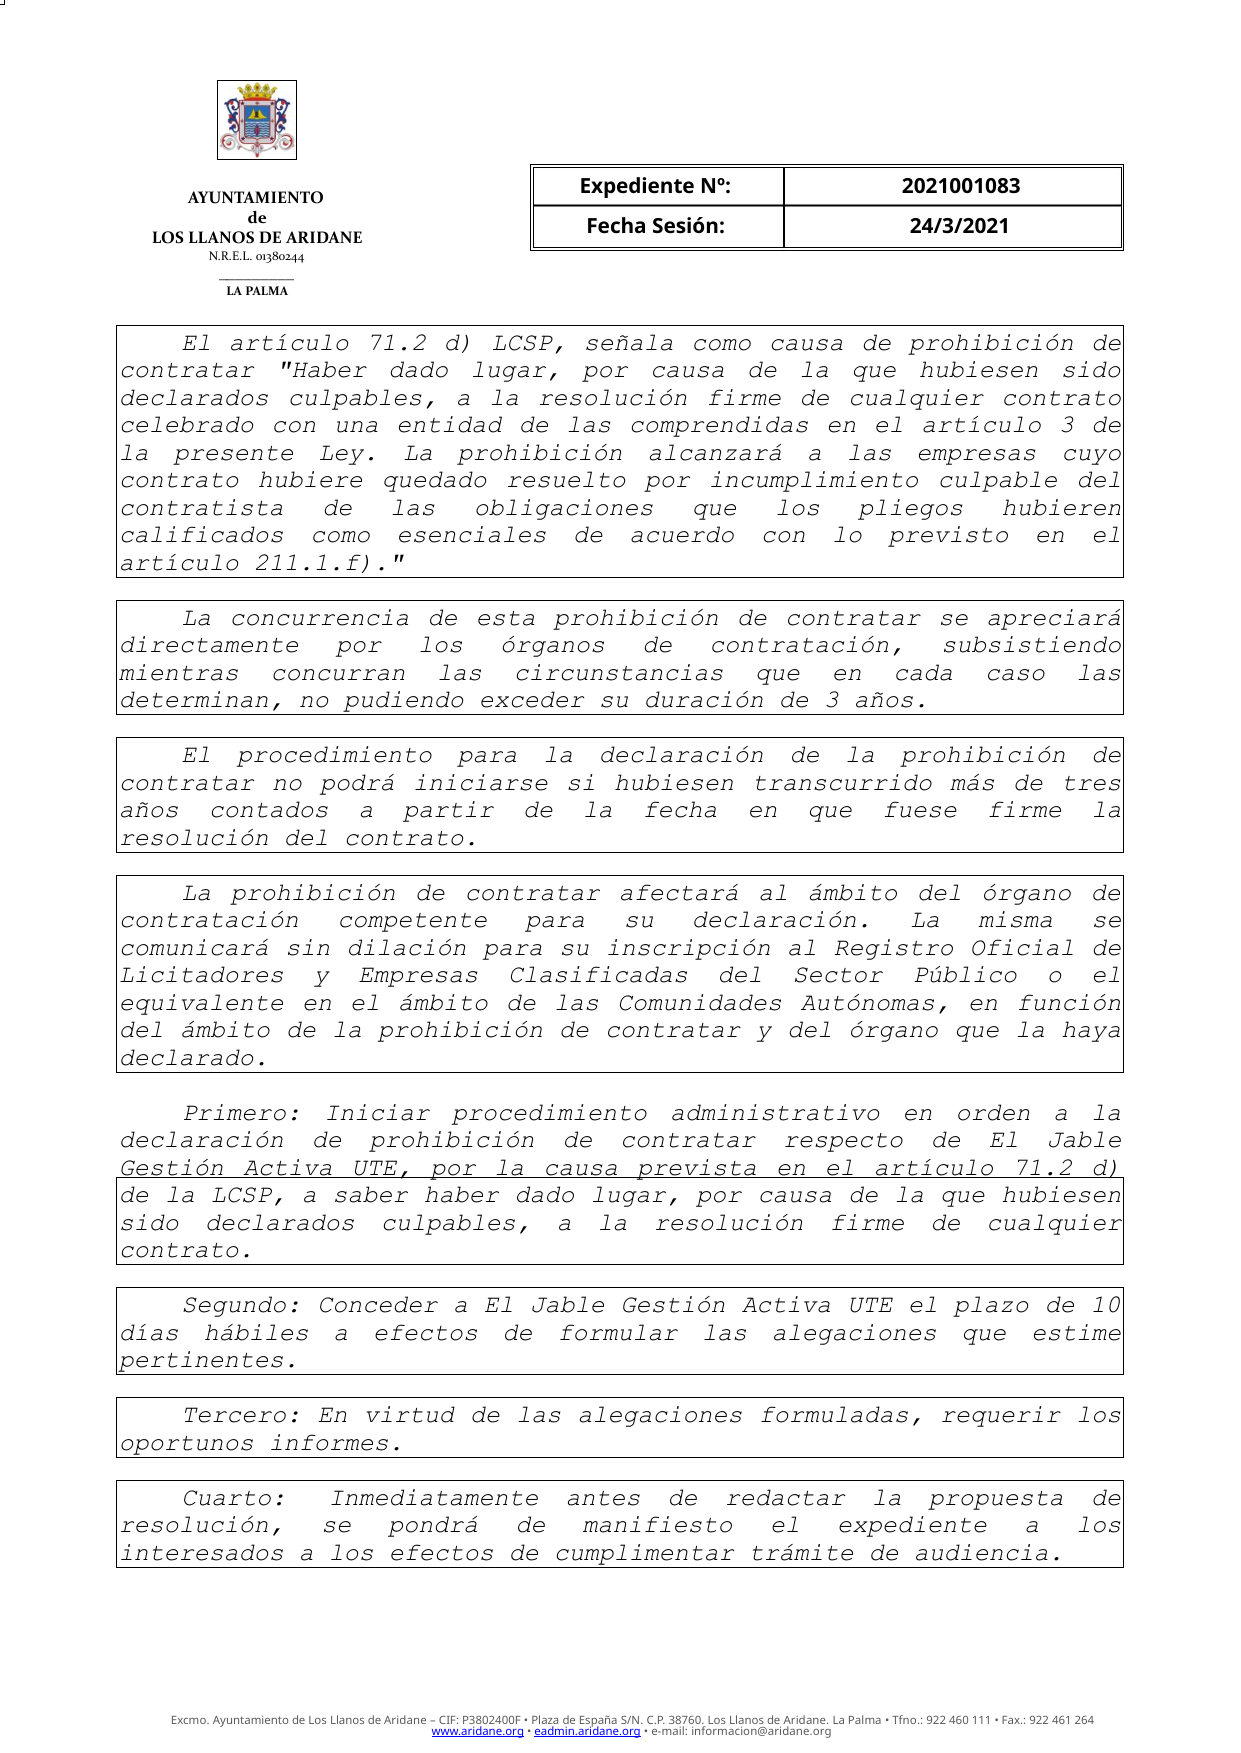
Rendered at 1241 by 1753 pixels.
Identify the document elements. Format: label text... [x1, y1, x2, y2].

text contratar "Haber dado lugar, por causa de la que hubiesen sido [119, 356, 1146, 383]
text contrato. [119, 1236, 1146, 1263]
text oportunos informes. [119, 1428, 1146, 1456]
picture [117, 1288, 1123, 1374]
text El procedimiento para la declaración de la prohibición de [181, 740, 1146, 768]
text equivalente en el ámbito de las Comunidades Autónomas, en función [119, 988, 1146, 1016]
text Fecha Sesión: [586, 214, 761, 239]
picture [117, 601, 1123, 714]
text La prohibición de contratar afectará al ámbito del órgano de [181, 877, 1146, 906]
text contratación competente para su declaración. La misma se [119, 906, 1146, 933]
text resolución del contrato. [119, 823, 1146, 851]
text Segundo: Conceder a El Jable Gestión Activa UTE el plazo de 10 [181, 1290, 1146, 1318]
text declarados culpables, a la resolución firme de cualquier contrato [119, 383, 1146, 411]
picture [117, 1398, 1123, 1457]
text AYUNTAMIENTO [188, 190, 387, 207]
text N.R.E.L. 01380244 [208, 250, 327, 262]
picture [117, 326, 1123, 577]
picture [117, 1481, 1123, 1567]
text mientras concurran las circunstancias que en cada caso las [119, 658, 1146, 686]
text Primero: Iniciar procedimiento administrativo en orden a la [181, 1097, 1146, 1126]
text artículo 211.1.f)." [119, 548, 1146, 576]
text _ [317, 266, 327, 282]
text declaración de prohibición de contratar respecto de El Jable [119, 1126, 1146, 1153]
picture [218, 81, 296, 159]
text interesados a los efectos de cumplimentar trámite de audiencia. [119, 1538, 1146, 1566]
text resolución, se pondrá de manifiesto el expediente a los [119, 1511, 1146, 1538]
text LA PALMA [226, 286, 317, 298]
text de [247, 210, 387, 227]
text directamente por los órganos de contratación, subsistiendo [119, 631, 1146, 658]
text la presente Ley. La prohibición alcanzará a las empresas cuyo [119, 438, 1146, 466]
text pertinentes. [119, 1346, 1146, 1373]
text LOS LLANOS DE ARIDANE [152, 230, 387, 247]
text declarado. [119, 1043, 1146, 1071]
text contratista de las obligaciones que los pliegos hubieren [119, 493, 1146, 521]
text calificados como esenciales de acuerdo con lo previsto en el [119, 521, 1146, 548]
picture [117, 876, 1123, 1072]
text días hábiles a efectos de formular las alegaciones que estime [119, 1318, 1146, 1346]
text 2021001083 [902, 173, 1059, 198]
picture [117, 738, 1123, 852]
text sido declarados culpables, a la resolución firme de cualquier [119, 1208, 1146, 1236]
text comunicará sin dilación para su inscripción al Registro Oficial de [119, 933, 1146, 961]
text Expediente Nº: [579, 173, 761, 198]
text _ [219, 266, 226, 279]
text ________ [226, 266, 317, 282]
text www.aridane.org • eadmin.aridane.org • e-mail: informacion@aridane.org [431, 1724, 834, 1738]
picture [117, 1178, 1123, 1264]
picture [531, 165, 1123, 250]
text contrato hubiere quedado resuelto por incumplimiento culpable del [119, 466, 1146, 493]
text de la LCSP, a saber haber dado lugar, por causa de la que hubiesen [119, 1181, 1146, 1208]
text Gestión Activa UTE, por la causa prevista en el artículo 71.2 d) [119, 1153, 1146, 1181]
text años contados a partir de la fecha en que fuese firme la [119, 796, 1146, 823]
text del ámbito de la prohibición de contratar y del órgano que la haya [119, 1016, 1146, 1043]
text celebrado con una entidad de las comprendidas en el artículo 3 de [119, 411, 1146, 438]
text Excmo. Ayuntamiento de Los Llanos de Aridane – CIF: P3802400F • Plaza de España S/N. C.P. 38760. Los Llanos de Aridane. La Palma • Tfno.: 922 460 111 • Fax.: 922 461 264 [171, 1713, 1095, 1727]
text Cuarto: Inmediatamente antes de redactar la propuesta de [181, 1482, 1146, 1511]
text Licitadores y Empresas Clasificadas del Sector Público o el [119, 961, 1146, 988]
text contratar no podrá iniciarse si hubiesen transcurrido más de tres [119, 768, 1146, 796]
text Tercero: En virtud de las alegaciones formuladas, requerir los [181, 1400, 1146, 1428]
text La concurrencia de esta prohibición de contratar se apreciará [181, 602, 1146, 631]
text determinan, no pudiendo exceder su duración de 3 años. [119, 686, 1146, 713]
text El artículo 71.2 d) LCSP, señala como causa de prohibición de [181, 327, 1146, 356]
text 24/3/2021 [909, 214, 1059, 239]
